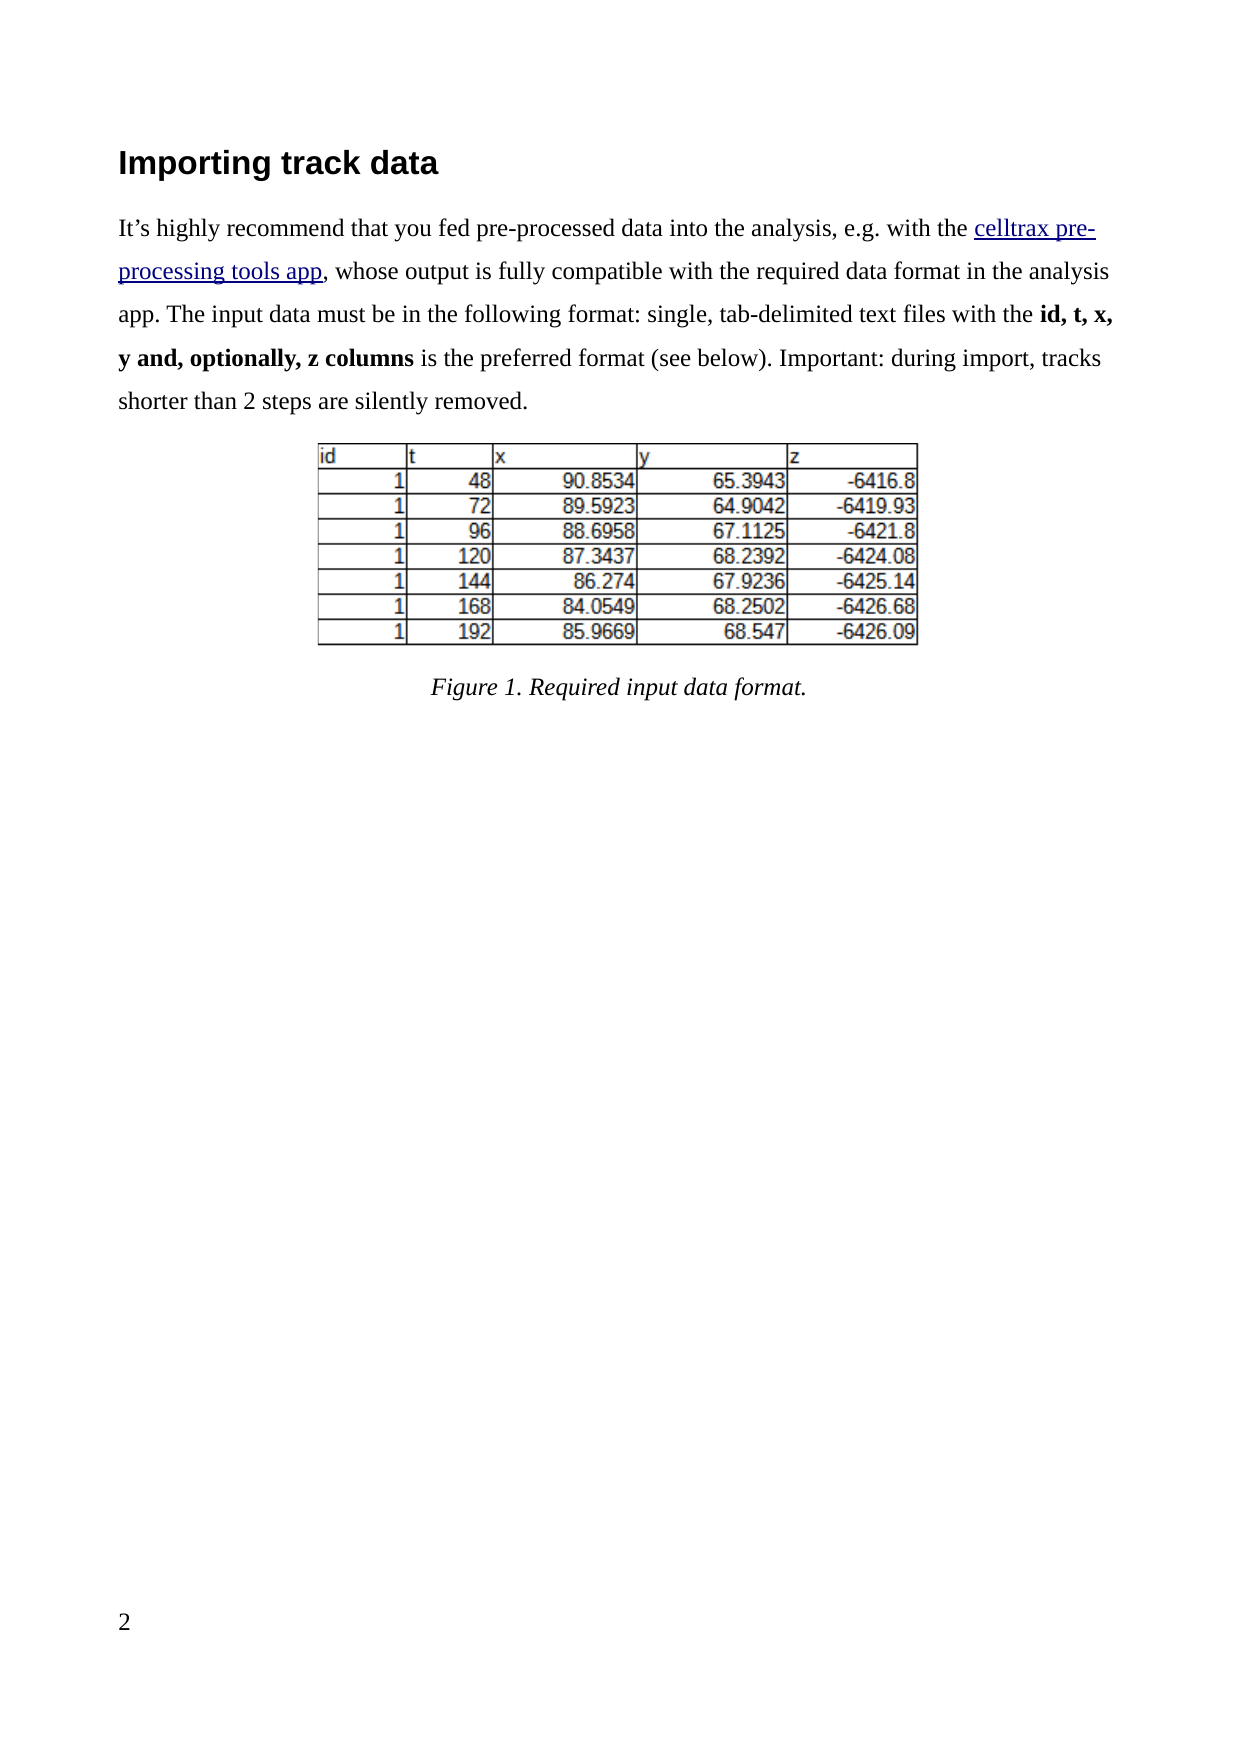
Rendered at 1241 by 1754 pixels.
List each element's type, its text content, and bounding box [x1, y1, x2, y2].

text It’s highly recommend that you fed pre-processed data into the analysis, e.g. with the celltrax pre-processing tools app, whose output is fully compatible with the required data format in the analysis app. The input data must be in the following format: single, tab-delimited text files with the id, t, x, y and, optionally, z columns is the preferred format (see below). Important: during import, tracks shorter than 2 steps are silently removed. [118, 213, 1122, 414]
subtitle Importing track data [118, 143, 1122, 182]
list Figure 1. Required input data format. [118, 658, 1122, 701]
picture [317, 443, 923, 658]
